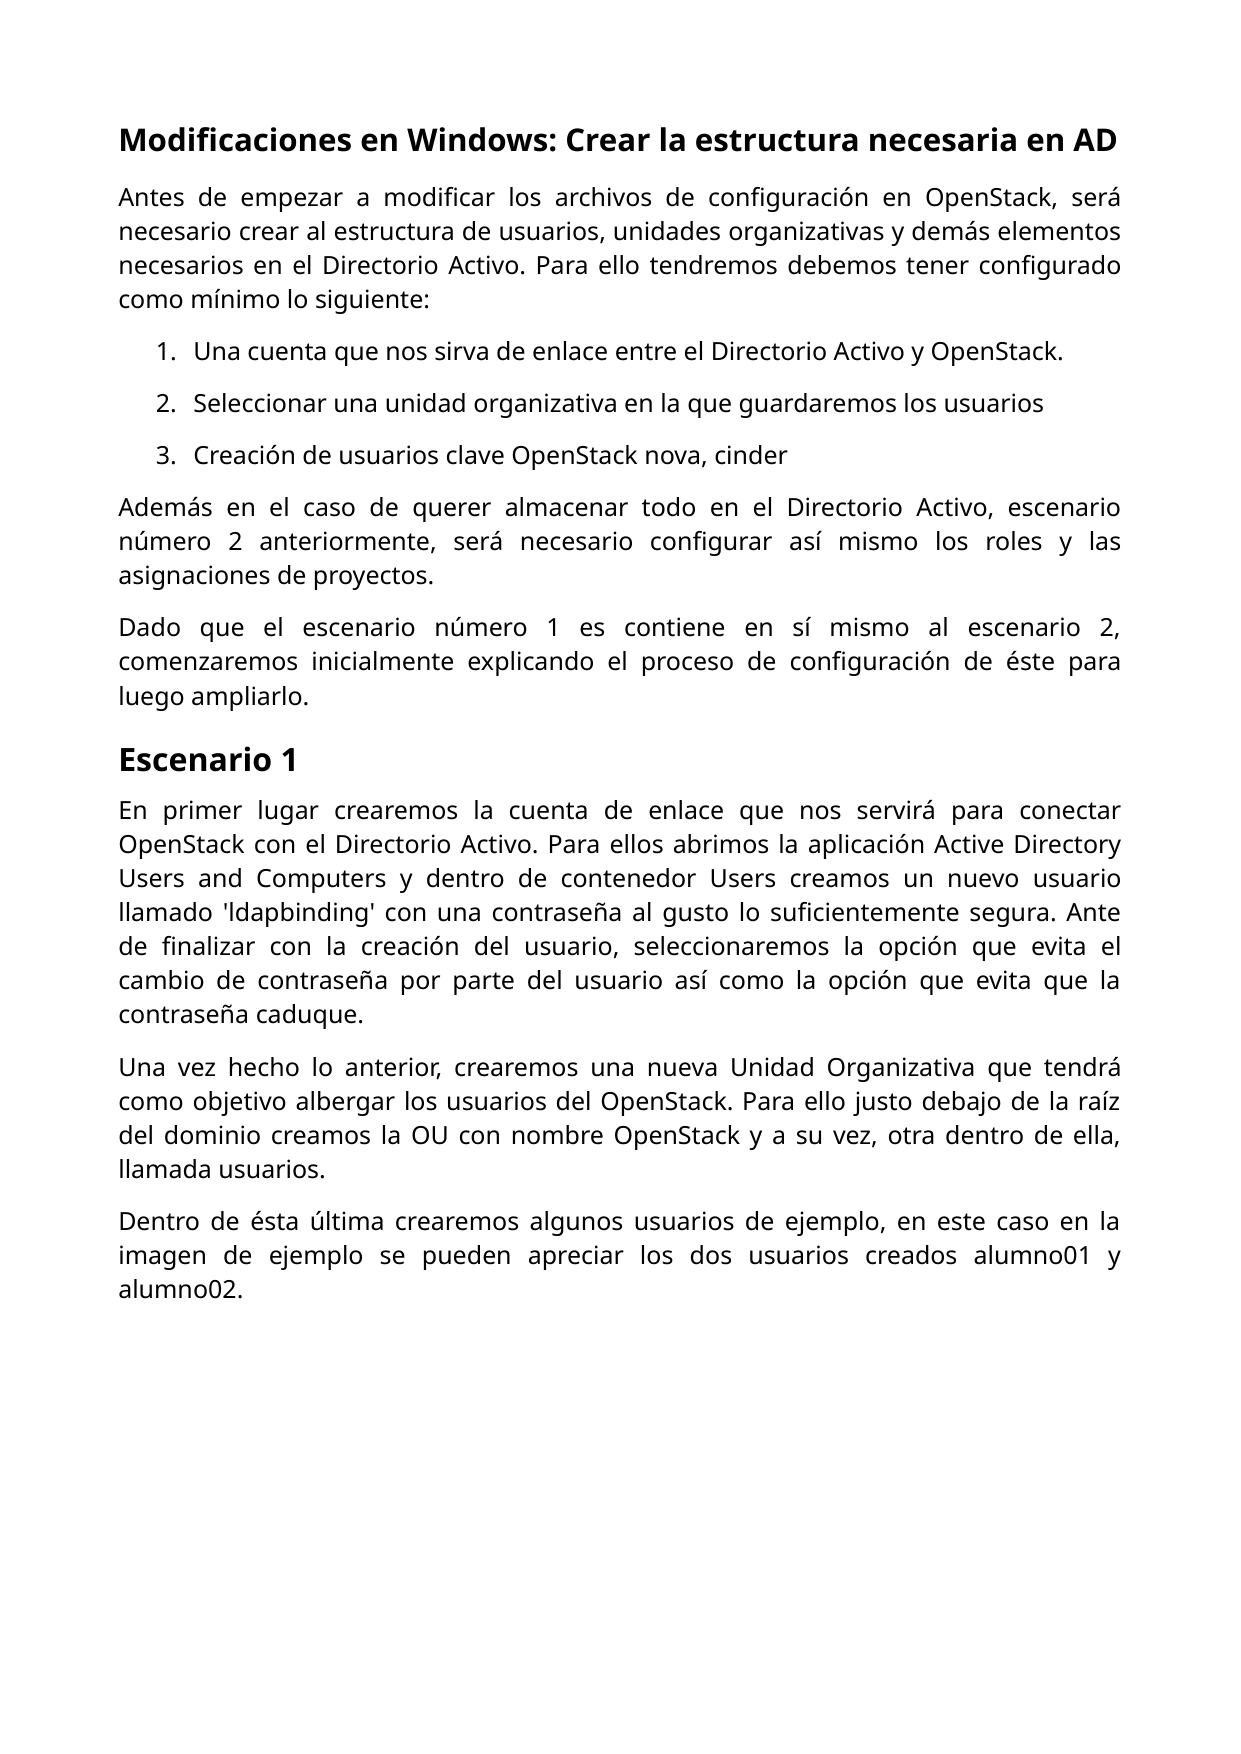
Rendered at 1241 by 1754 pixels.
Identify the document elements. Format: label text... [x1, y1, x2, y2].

text Además en el caso de querer almacenar todo en el Directorio Activo, escenario número 2 anteriormente, será necesario configurar así mismo los roles y las asignaciones de proyectos. [118, 490, 1122, 592]
text En primer lugar crearemos la cuenta de enlace que nos servirá para conectar OpenStack con el Directorio Activo. Para ellos abrimos la aplicación Active Directory Users and Computers y dentro de contenedor Users creamos un nuevo usuario llamado 'ldapbinding' con una contraseña al gusto lo suficientemente segura. Ante de finalizar con la creación del usuario, seleccionaremos la opción que evita el cambio de contraseña por parte del usuario así como la opción que evita que la contraseña caduque. [118, 793, 1122, 1031]
list Una cuenta que nos sirva de enlace entre el Directorio Activo y OpenStack. [156, 333, 1122, 368]
text Antes de empezar a modificar los archivos de configuración en OpenStack, será necesario crear al estructura de usuarios, unidades organizativas y demás elementos necesarios en el Directorio Activo. Para ello tendremos debemos tener configurado como mínimo lo siguiente: [118, 179, 1122, 316]
list Creación de usuarios clave OpenStack nova, cinder [156, 438, 1122, 472]
list Seleccionar una unidad organizativa en la que guardaremos los usuarios [156, 386, 1122, 420]
subtitle Escenario 1 [118, 737, 1122, 780]
subtitle Modificaciones en Windows: Crear la estructura necesaria en AD [118, 118, 1122, 161]
text Una vez hecho lo anterior, crearemos una nueva Unidad Organizativa que tendrá como objetivo albergar los usuarios del OpenStack. Para ello justo debajo de la raíz del dominio creamos la OU con nombre OpenStack y a su vez, otra dentro de ella, llamada usuarios. [118, 1049, 1122, 1185]
text Dentro de ésta última crearemos algunos usuarios de ejemplo, en este caso en la imagen de ejemplo se pueden apreciar los dos usuarios creados alumno01 y alumno02. [118, 1203, 1122, 1306]
text Dado que el escenario número 1 es contiene en sí mismo al escenario 2, comenzaremos inicialmente explicando el proceso de configuración de éste para luego ampliarlo. [118, 610, 1122, 712]
